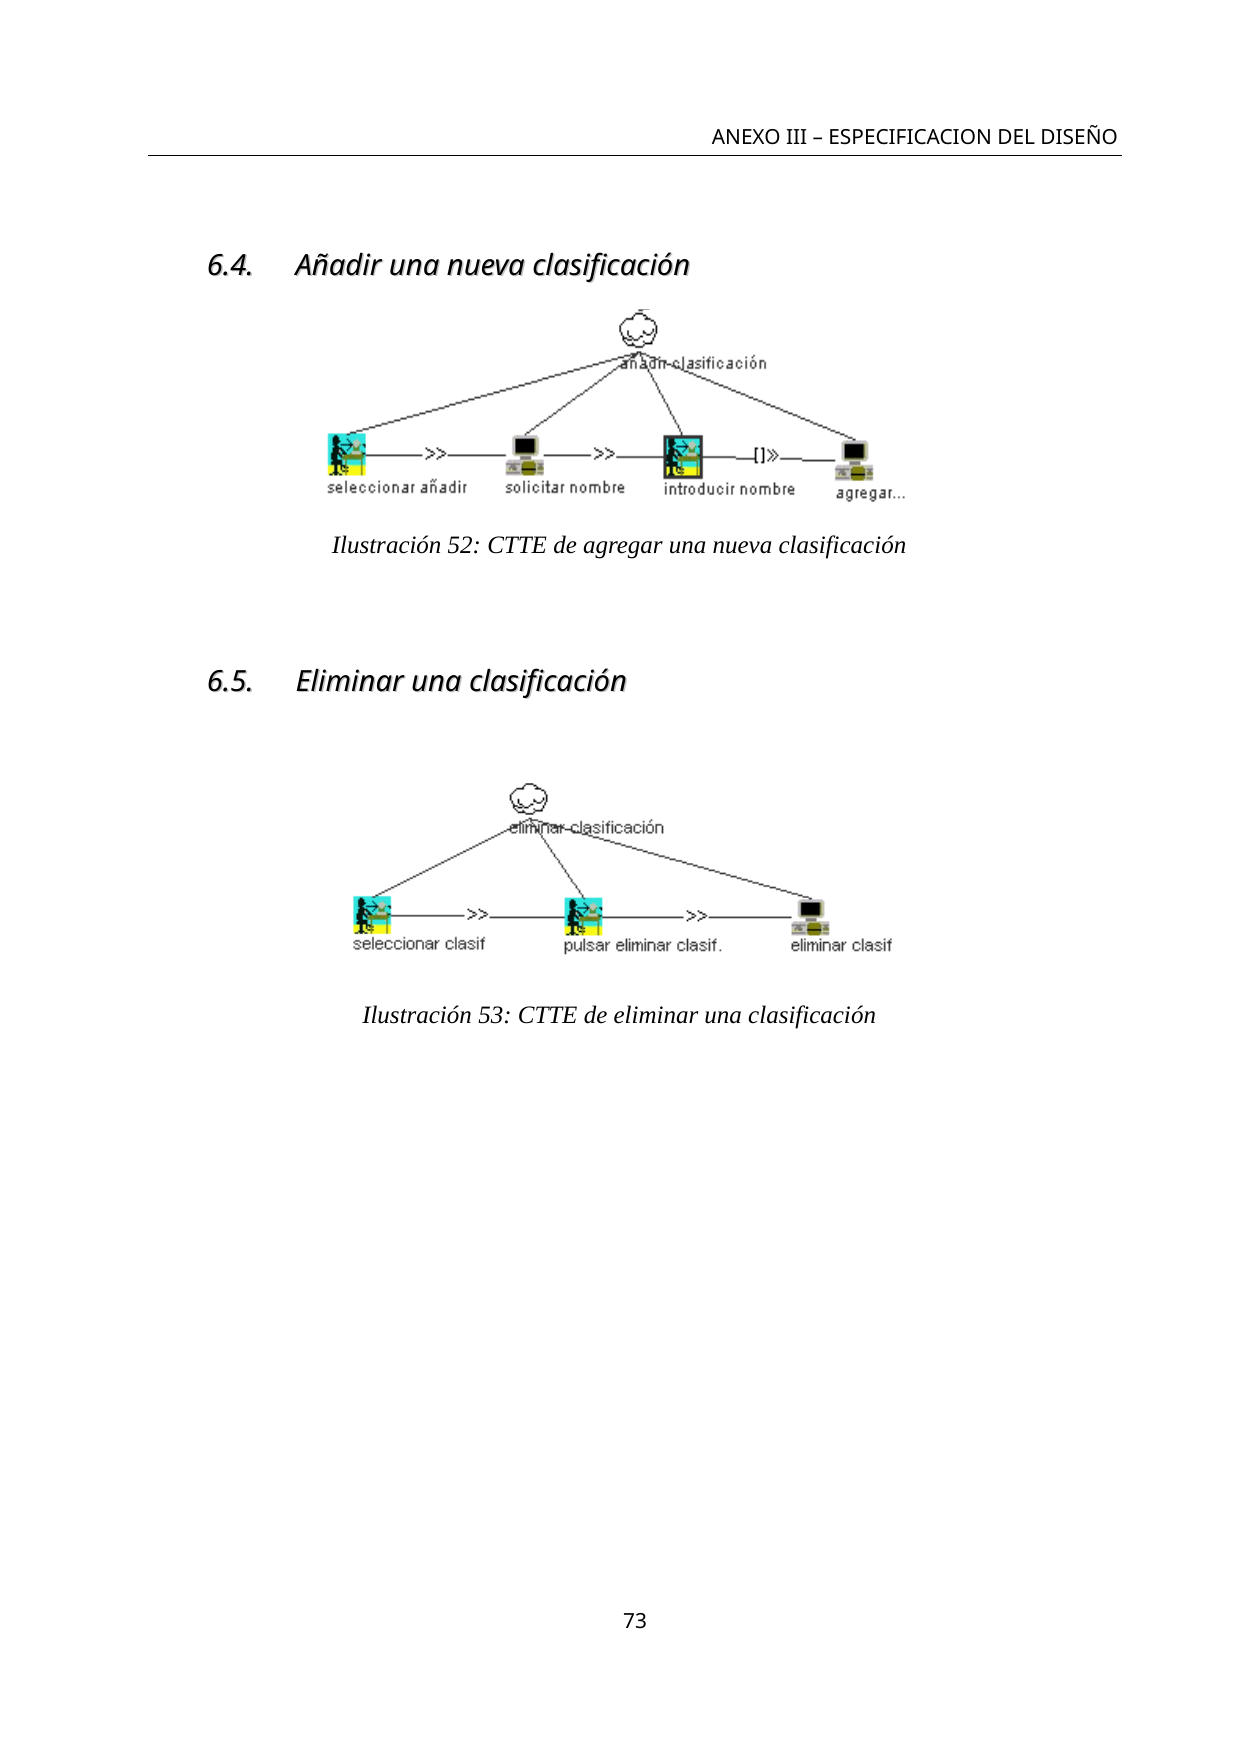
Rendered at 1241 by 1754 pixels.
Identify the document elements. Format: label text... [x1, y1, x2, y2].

text Ilustración 53: CTTE de eliminar una clasificación [286, 1000, 954, 1028]
picture [313, 782, 928, 1000]
subtitle Eliminar una clasificación [207, 530, 1122, 700]
text Ilustración 52: CTTE de agregar una nueva clasificación [286, 530, 954, 559]
subtitle Añadir una nueva clasificación [207, 244, 1122, 284]
subtitle [286, 296, 954, 308]
picture [303, 309, 941, 530]
